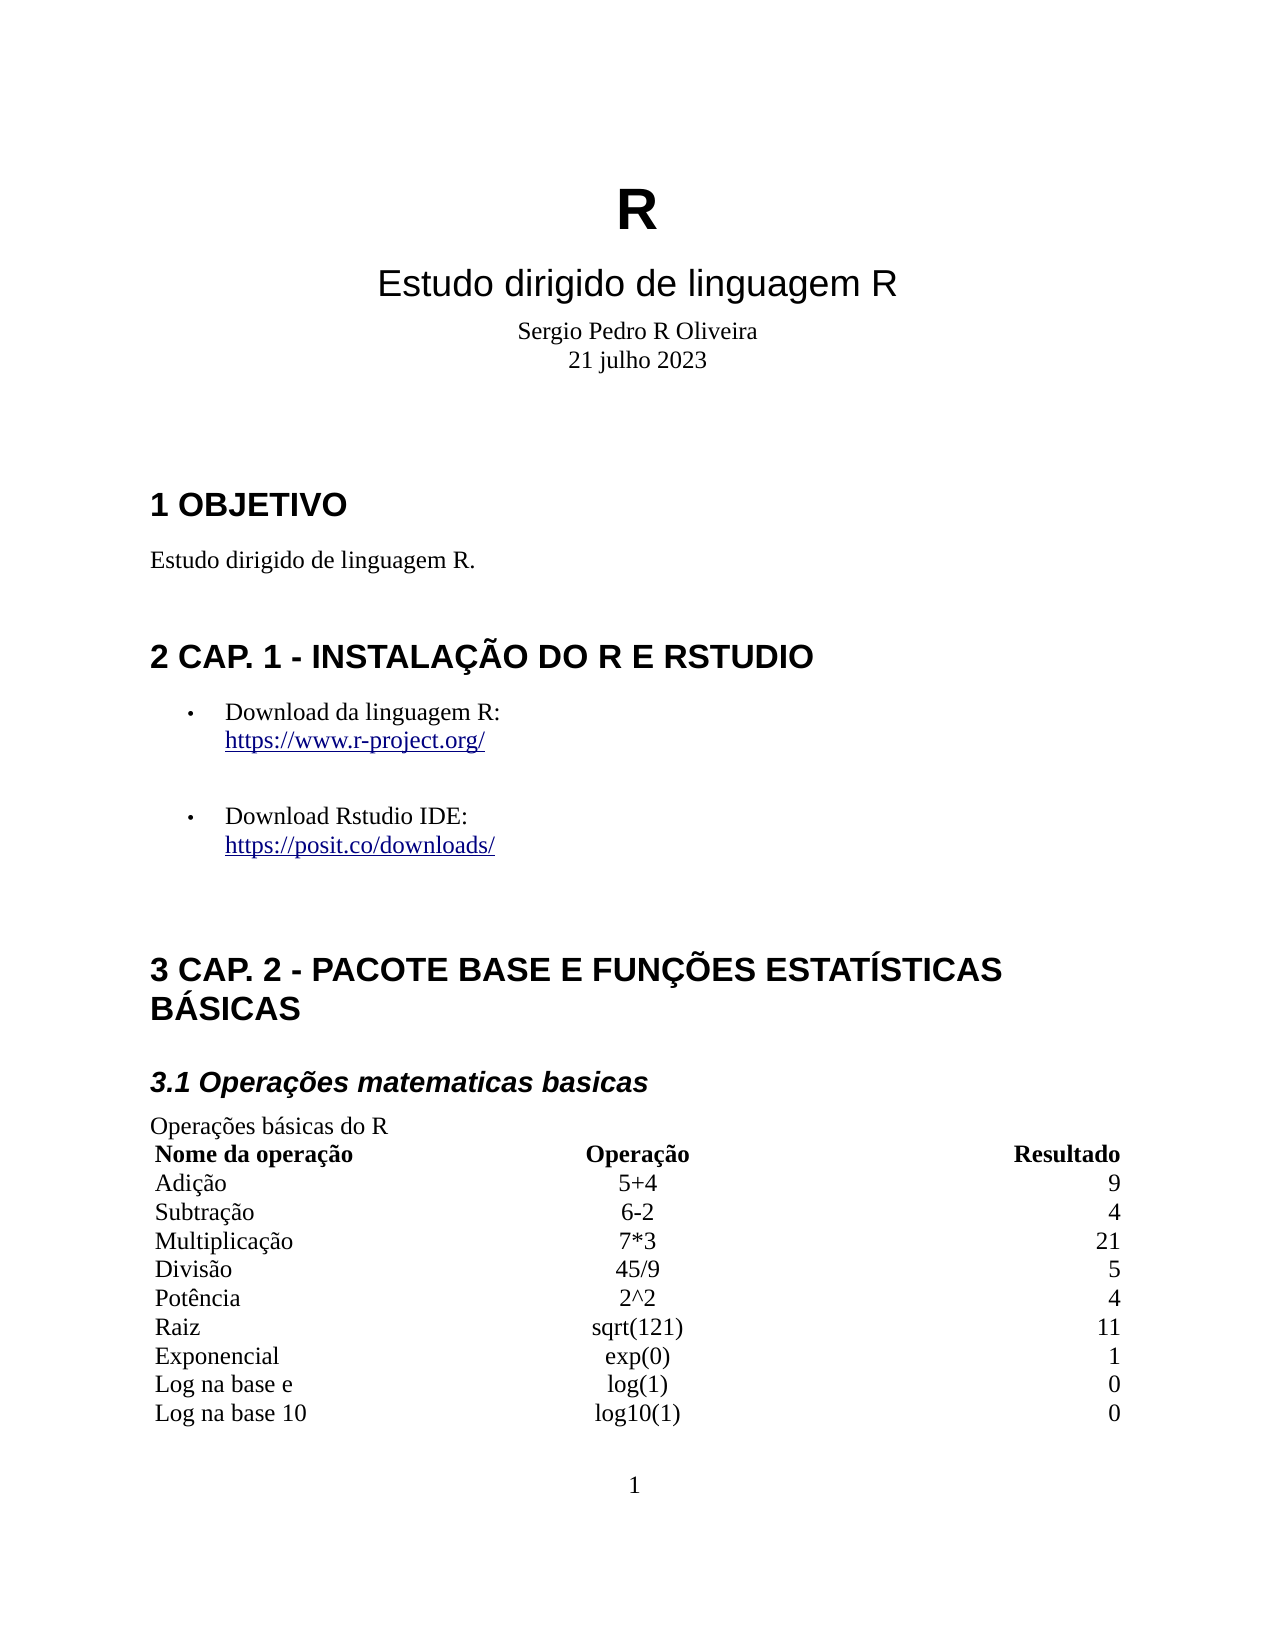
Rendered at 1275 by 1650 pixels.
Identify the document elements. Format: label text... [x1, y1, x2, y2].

table_cell 4 [800, 1197, 1125, 1226]
subtitle 3.1 Operações matematicas basicas [150, 1065, 1125, 1098]
table_cell Divisão [150, 1255, 475, 1283]
table_cell 6-2 [475, 1197, 800, 1226]
table_cell 0 [800, 1398, 1125, 1427]
table_cell Multiplicação [150, 1226, 475, 1254]
title R [150, 175, 1125, 242]
table_cell 4 [800, 1283, 1125, 1312]
table_cell Log na base 10 [150, 1398, 475, 1427]
table_header Operação [475, 1140, 800, 1168]
subtitle 3 CAP. 2 - PACOTE BASE E FUNÇÕES ESTATÍSTICAS BÁSICAS [150, 950, 1125, 1027]
table_cell 5+4 [475, 1168, 800, 1197]
list Download da linguagem R: https://www.r-project.org/ [187, 697, 1125, 783]
table_cell Subtração [150, 1197, 475, 1226]
list Download Rstudio IDE: https://posit.co/downloads/ [187, 801, 1125, 887]
table_cell log10(1) [475, 1398, 800, 1427]
subtitle 2 CAP. 1 - INSTALAÇÃO DO R E RSTUDIO [150, 637, 1125, 675]
table_cell 21 [800, 1226, 1125, 1254]
table_cell 0 [800, 1370, 1125, 1398]
table_cell Potência [150, 1283, 475, 1312]
table_cell 5 [800, 1255, 1125, 1283]
table_cell exp(0) [475, 1341, 800, 1369]
table_cell 9 [800, 1168, 1125, 1197]
table_cell sqrt(121) [475, 1312, 800, 1341]
table_cell 11 [800, 1312, 1125, 1341]
subtitle 1 OBJETIVO [150, 485, 1125, 524]
table_cell Exponencial [150, 1341, 475, 1369]
text Sergio Pedro R Oliveira [150, 316, 1125, 345]
table_cell Log na base e [150, 1370, 475, 1398]
table_cell 7*3 [475, 1226, 800, 1254]
text Operações básicas do R [150, 1111, 1125, 1139]
table_cell log(1) [475, 1370, 800, 1398]
text 21 julho 2023 [150, 345, 1125, 374]
table_cell 45/9 [475, 1255, 800, 1283]
table_cell Raiz [150, 1312, 475, 1341]
table_cell 1 [800, 1341, 1125, 1369]
text Estudo dirigido de linguagem R. [150, 545, 1125, 603]
subtitle Estudo dirigido de linguagem R [150, 261, 1125, 304]
table_header Nome da operação [150, 1140, 475, 1168]
table_cell Adição [150, 1168, 475, 1197]
table_header Resultado [800, 1140, 1125, 1168]
table_cell 2^2 [475, 1283, 800, 1312]
